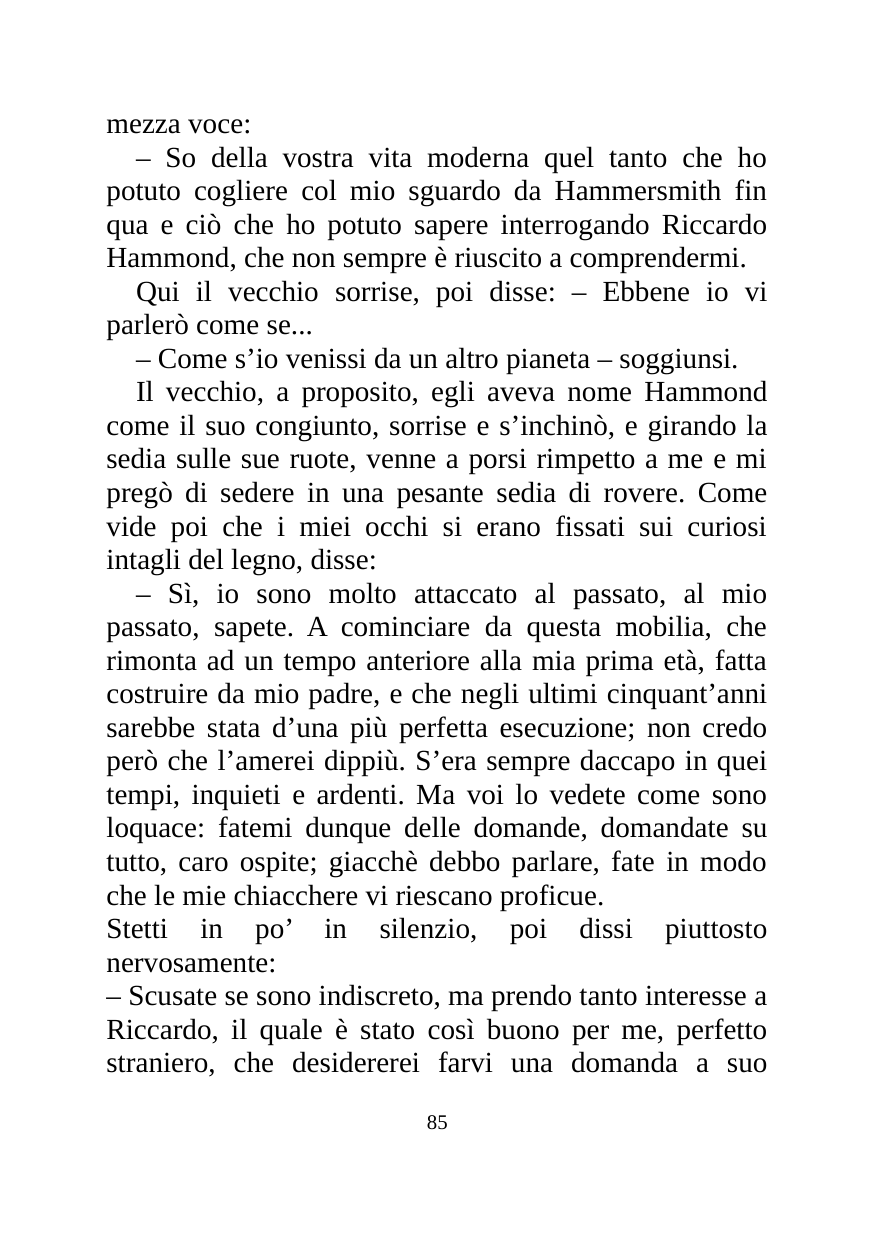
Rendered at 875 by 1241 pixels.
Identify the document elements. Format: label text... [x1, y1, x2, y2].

text mezza voce: [106, 106, 768, 140]
text Stetti in po’ in silenzio, poi dissi piuttosto nervosamente: [106, 911, 768, 978]
text – So della vostra vita moderna quel tanto che ho potuto cogliere col mio sguardo da Hammersmith fin qua e ciò che ho potuto sapere interrogando Riccardo Hammond, che non sempre è riuscito a comprendermi. [106, 140, 768, 274]
text – Sì, io sono molto attaccato al passato, al mio passato, sapete. A cominciare da questa mobilia, che rimonta ad un tempo anteriore alla mia prima età, fatta costruire da mio padre, e che negli ultimi cinquant’anni sarebbe stata d’una più perfetta esecuzione; non credo però che l’amerei dippiù. S’era sempre daccapo in quei tempi, inquieti e ardenti. Ma voi lo vedete come sono loquace: fatemi dunque delle domande, domandate su tutto, caro ospite; giacchè debbo parlare, fate in modo che le mie chiacchere vi riescano proficue. [106, 576, 768, 911]
text Il vecchio, a proposito, egli aveva nome Hammond come il suo congiunto, sorrise e s’inchinò, e girando la sedia sulle sue ruote, venne a porsi rimpetto a me e mi pregò di sedere in una pesante sedia di rovere. Come vide poi che i miei occhi si erano fissati sui curiosi intagli del legno, disse: [106, 374, 768, 576]
text – Come s’io venissi da un altro pianeta – soggiunsi. [106, 341, 768, 374]
text – Scusate se sono indiscreto, ma prendo tanto interesse a Riccardo, il quale è stato così buono per me, perfetto straniero, che desidererei farvi una domanda a suo [106, 978, 768, 1079]
text Qui il vecchio sorrise, poi disse: – Ebbene io vi parlerò come se... [106, 274, 768, 341]
